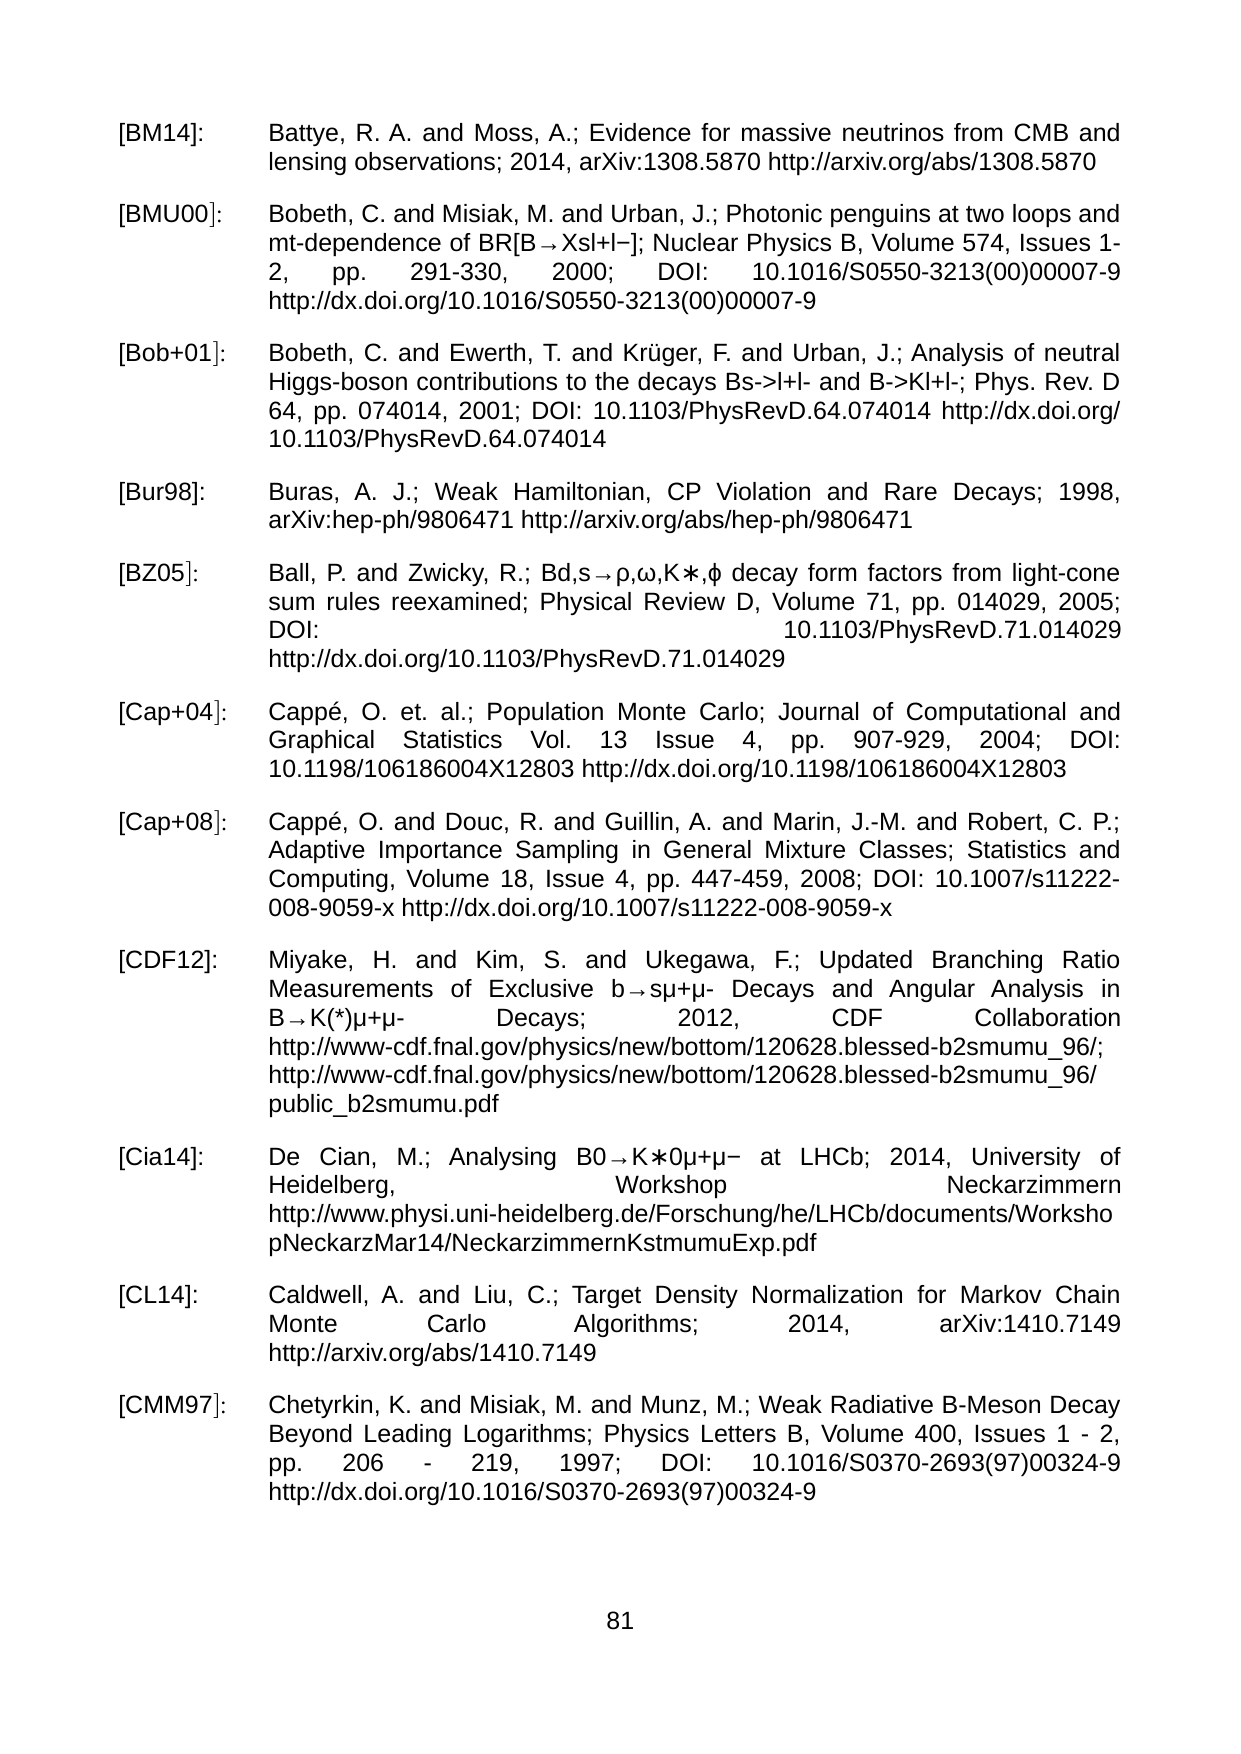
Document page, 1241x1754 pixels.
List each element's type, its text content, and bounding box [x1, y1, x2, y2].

text [Cia14]: De Cian, M.; Analysing B0→K∗0μ+μ− at LHCb; 2014, University of Heidelberg, Workshop Neckarzimmern http://www.physi.uni-heidelberg.de/Forschung/he/LHCb/documents/WorkshopNeckarzMar14/NeckarzimmernKstmumuExp.pdf [118, 1142, 1122, 1257]
text [Bob+01]: Bobeth, C. and Ewerth, T. and Krüger, F. and Urban, J.; Analysis of neutral Higgs-boson contributions to the decays Bs->l+l- and B->Kl+l-; Phys. Rev. D 64, pp. 074014, 2001; DOI: 10.1103/PhysRevD.64.074014 http://dx.doi.org/ 10.1103/PhysRevD.64.074014 [118, 338, 1122, 453]
text [Cap+04]: Cappé, O. et. al.; Population Monte Carlo; Journal of Computational and Graphical Statistics Vol. 13 Issue 4, pp. 907-929, 2004; DOI: 10.1198/106186004X12803 http://dx.doi.org/10.1198/106186004X12803 [118, 697, 1122, 783]
text [CDF12]: Miyake, H. and Kim, S. and Ukegawa, F.; Updated Branching Ratio Measurements of Exclusive b→sμ+μ- Decays and Angular Analysis in B→K(*)μ+μ- Decays; 2012, CDF Collaboration http://www-cdf.fnal.gov/physics/new/bottom/120628.blessed-b2smumu_96/; http://www-cdf.fnal.gov/physics/new/bottom/120628.blessed-b2smumu_96/public_b2smumu.pdf [118, 945, 1122, 1118]
text [BZ05]: Ball, P. and Zwicky, R.; Bd,s→ρ,ω,K∗,ϕ decay form factors from light-cone sum rules reexamined; Physical Review D, Volume 71, pp. 014029, 2005; DOI: 10.1103/PhysRevD.71.014029 http://dx.doi.org/10.1103/PhysRevD.71.014029 [118, 558, 1122, 673]
text [CMM97]: Chetyrkin, K. and Misiak, M. and Munz, M.; Weak Radiative B-Meson Decay Beyond Leading Logarithms; Physics Letters B, Volume 400, Issues 1 - 2, pp. 206 - 219, 1997; DOI: 10.1016/S0370-2693(97)00324-9 http://dx.doi.org/10.1016/S0370-2693(97)00324-9 [118, 1390, 1122, 1505]
text [Cap+08]: Cappé, O. and Douc, R. and Guillin, A. and Marin, J.-M. and Robert, C. P.; Adaptive Importance Sampling in General Mixture Classes; Statistics and Computing, Volume 18, Issue 4, pp. 447-459, 2008; DOI: 10.1007/s11222-008-9059-x http://dx.doi.org/10.1007/s11222-008-9059-x [118, 807, 1122, 922]
text [CL14]: Caldwell, A. and Liu, C.; Target Density Normalization for Markov Chain Monte Carlo Algorithms; 2014, arXiv:1410.7149 http://arxiv.org/abs/1410.7149 [118, 1280, 1122, 1366]
text [Bur98]: Buras, A. J.; Weak Hamiltonian, CP Violation and Rare Decays; 1998, arXiv:hep-ph/9806471 http://arxiv.org/abs/hep-ph/9806471 [118, 477, 1122, 534]
text [BMU00]: Bobeth, C. and Misiak, M. and Urban, J.; Photonic penguins at two loops and mt-dependence of BR[B→Xsl+l−]; Nuclear Physics B, Volume 574, Issues 1-2, pp. 291-330, 2000; DOI: 10.1016/S0550-3213(00)00007-9 http://dx.doi.org/10.1016/S0550-3213(00)00007-9 [118, 199, 1122, 314]
text [BM14]: Battye, R. A. and Moss, A.; Evidence for massive neutrinos from CMB and lensing observations; 2014, arXiv:1308.5870 http://arxiv.org/abs/1308.5870 [118, 118, 1122, 176]
